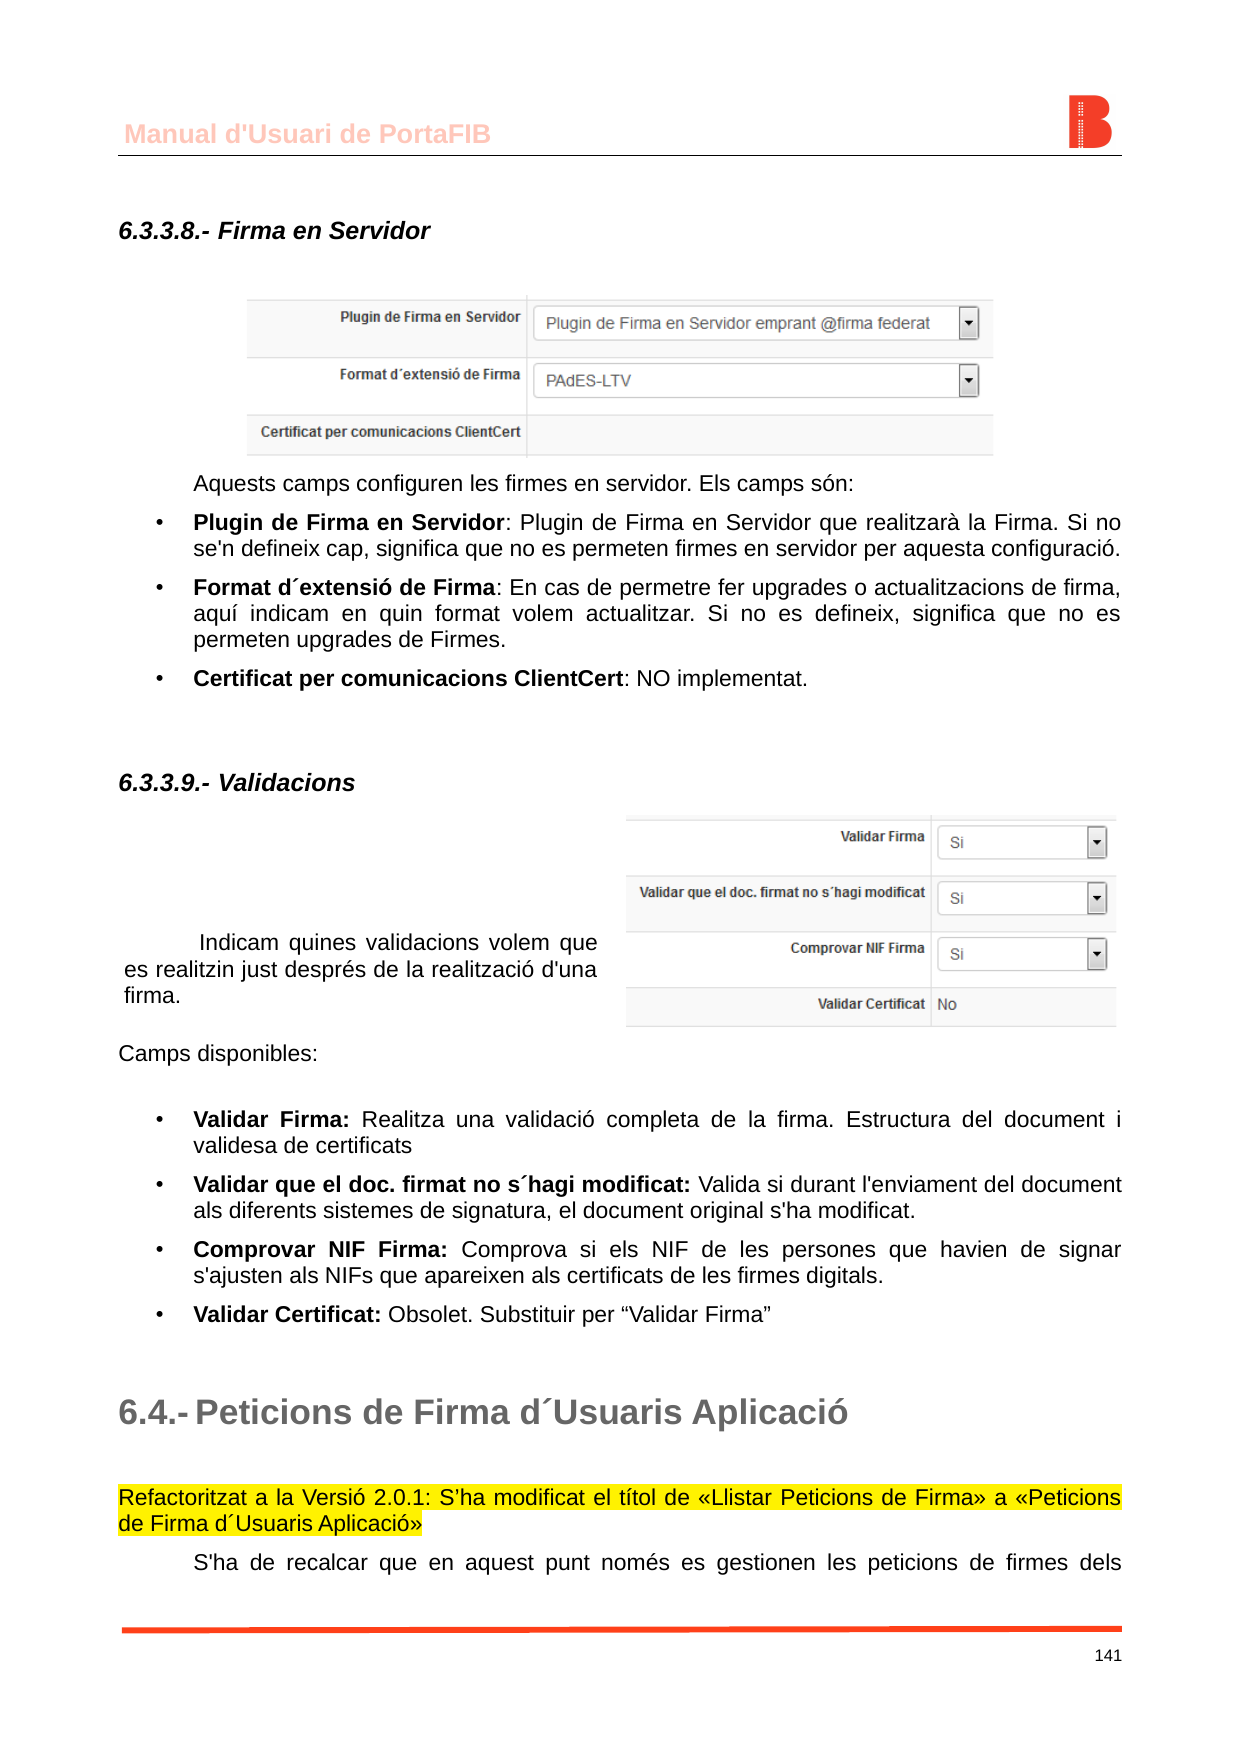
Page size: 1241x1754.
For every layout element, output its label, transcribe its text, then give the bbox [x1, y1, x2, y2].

list Format d´extensió de Firma: En cas de permetre fer upgrades o actualitzacions de firma, aquí indicam en quin format volem actualitzar. Si no es defineix, significa que no es permeten upgrades de Firmes. [156, 574, 1122, 653]
table_header Indicam quines validacions volem que es realitzin just després de la realització d'una firma. [118, 809, 603, 1040]
text Refactoritzat a la Versió 2.0.1: S’ha modificat el títol de «Llistar Peticions de Firma» a «Peticions de Firma d´Usuaris Aplicació» [118, 1483, 1122, 1536]
text Camps disponibles: [118, 1040, 1122, 1067]
picture [626, 815, 1117, 1035]
list Validar Firma: Realitza una validació completa de la firma. Estructura del document i validesa de certificats [156, 1106, 1122, 1158]
picture [1063, 94, 1117, 150]
subtitle Firma en Servidor [118, 216, 1122, 244]
subtitle Peticions de Firma d´Usuaris Aplicació [118, 1391, 1122, 1432]
text Aquests camps configuren les firmes en servidor. Els camps són: [118, 470, 1122, 496]
list Validar que el doc. firmat no s´hagi modificat: Valida si durant l'enviament del document als diferents sistemes de signatura, el document original s'ha modificat. [156, 1171, 1122, 1223]
text S'ha de recalcar que en aquest punt només es gestionen les peticions de firmes dels [118, 1549, 1122, 1575]
table_header [604, 809, 1122, 1040]
subtitle Validacions [118, 768, 1122, 797]
list Validar Certificat: Obsolet. Substituir per “Validar Firma” [156, 1301, 1122, 1328]
list Comprovar NIF Firma: Comprova si els NIF de les persones que havien de signar s'ajusten als NIFs que apareixen als certificats de les firmes digitals. [156, 1236, 1122, 1289]
list Plugin de Firma en Servidor: Plugin de Firma en Servidor que realitzarà la Firma. Si no se'n defineix cap, significa que no es permeten firmes en servidor per aquesta configuració. [156, 508, 1122, 561]
list Certificat per comunicacions ClientCert: NO implementat. [156, 665, 1122, 692]
picture [246, 295, 994, 458]
